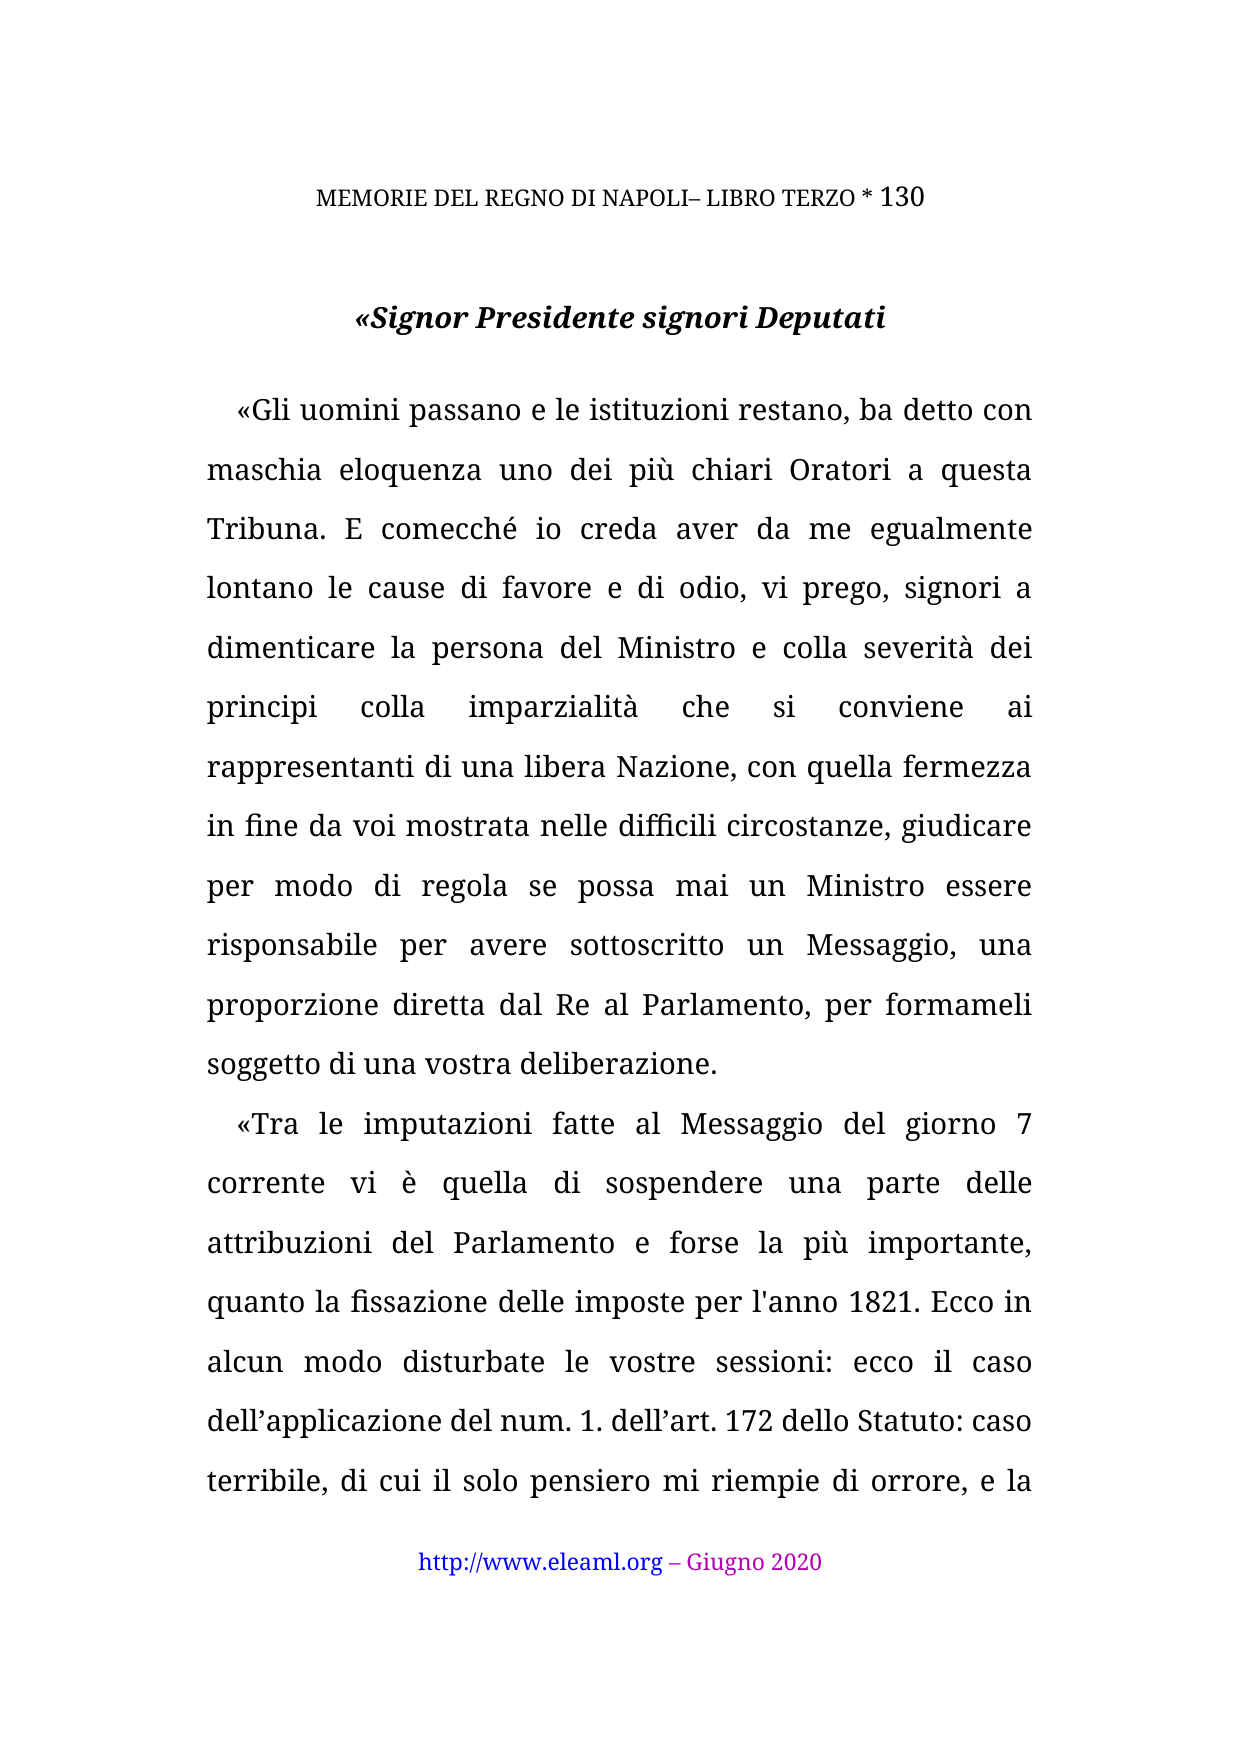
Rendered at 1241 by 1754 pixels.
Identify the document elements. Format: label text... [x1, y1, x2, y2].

subtitle «Signor Presidente signori Deputati [207, 298, 1033, 337]
text «Tra le imputazioni fatte al Messaggio del giorno 7 corrente vi è quella di sospendere una parte delle attribuzioni del Parlamento e forse la più importante, quanto la fissazione delle imposte per l'anno 1821. Ecco in alcun modo disturbate le vostre sessioni: ecco il caso dell’applicazione del num. 1. dell’art. 172 dello Statuto: caso terribile, di cui il solo pensiero mi riempie di orrore, e la [207, 1103, 1033, 1499]
text «Gli uomini passano e le istituzioni restano, ba detto con maschia eloquenza uno dei più chiari Oratori a questa Tribuna. E comecché io creda aver da me egualmente lontano le cause di favore e di odio, vi prego, signori a dimenticare la persona del Ministro e colla severità dei principi colla imparzialità che si conviene ai rappresentanti di una libera Nazione, con quella fermezza in fine da voi mostrata nelle difficili circostanze, giudicare per modo di regola se possa mai un Ministro essere risponsabile per avere sottoscritto un Messaggio, una proporzione diretta dal Re al Parlamento, per formameli soggetto di una vostra deliberazione. [207, 389, 1033, 1083]
